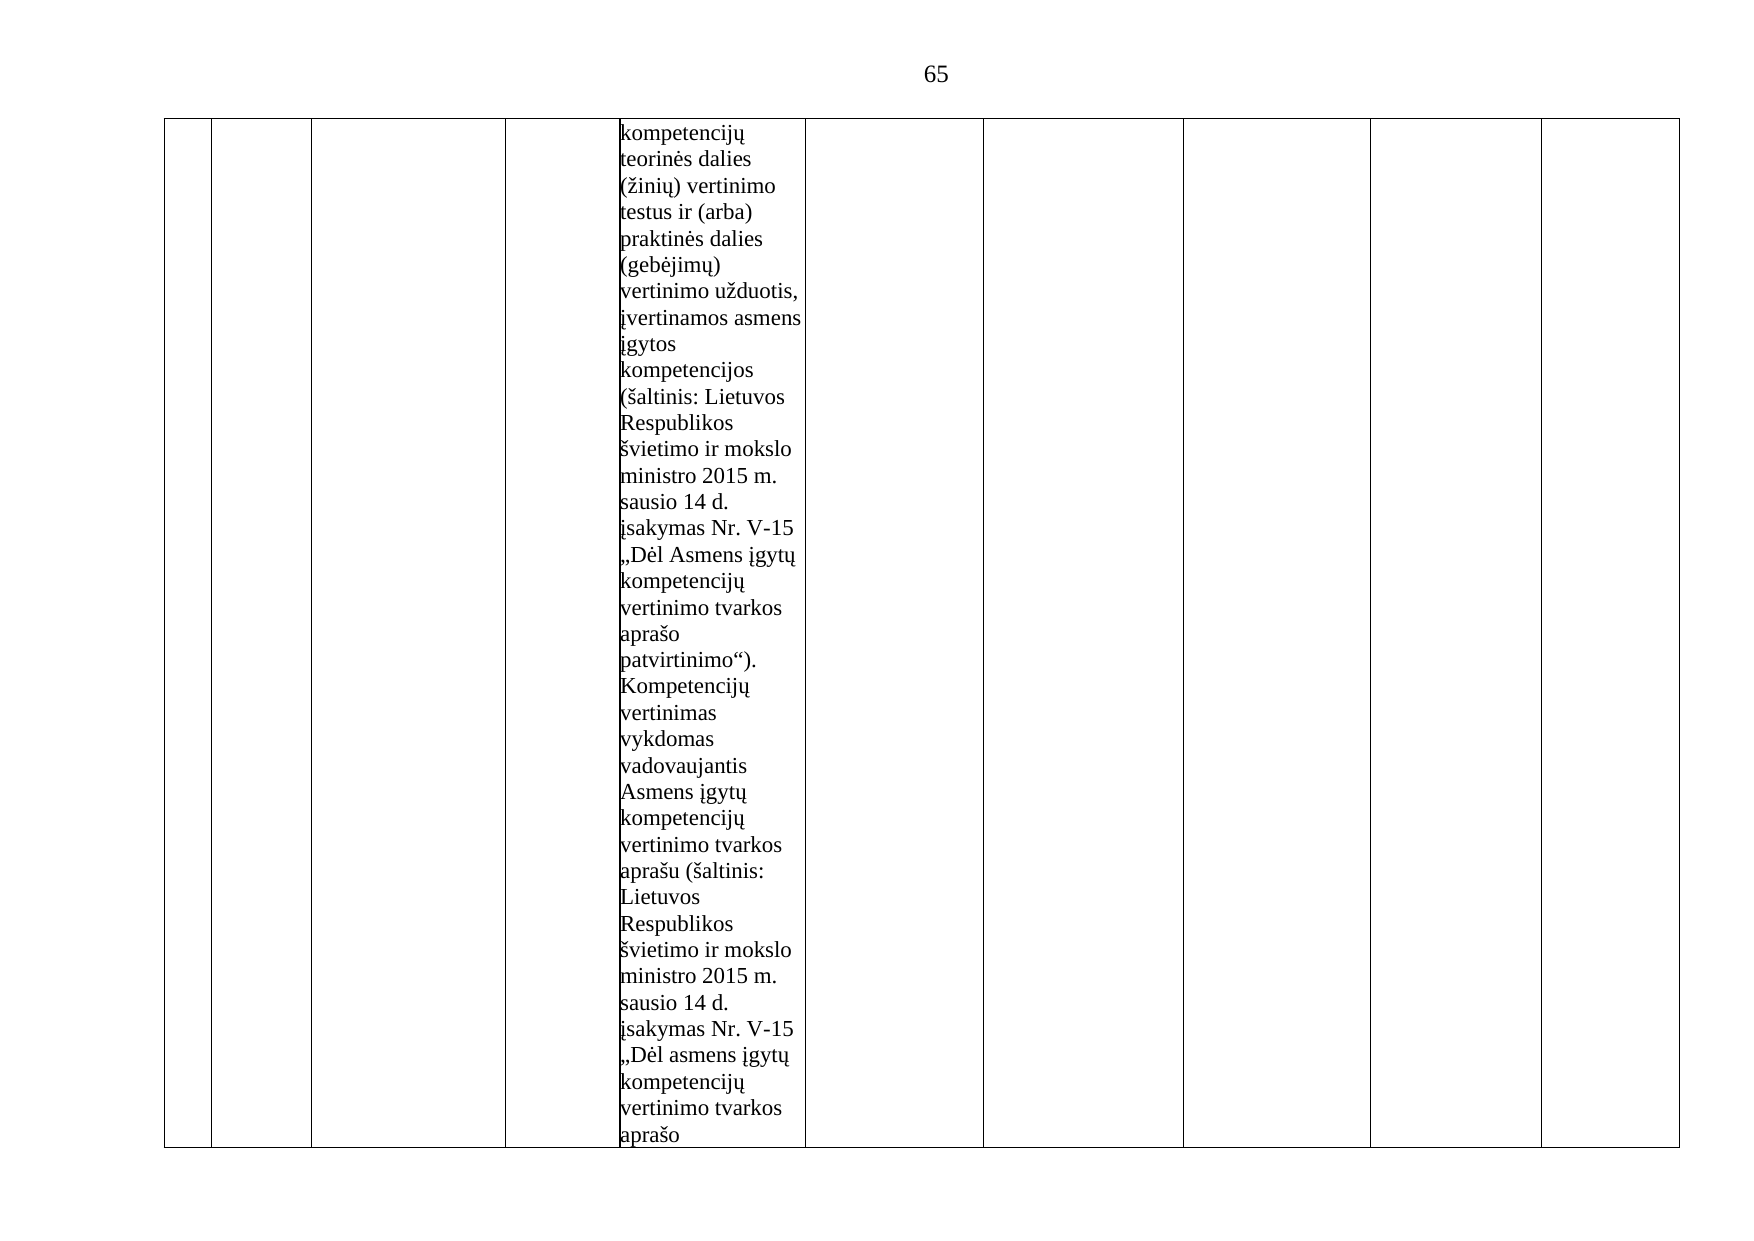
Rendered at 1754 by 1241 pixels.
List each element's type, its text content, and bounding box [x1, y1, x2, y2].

table_cell [806, 119, 983, 1147]
table_cell [312, 119, 505, 1147]
table_cell kompetencijų teorinės dalies (žinių) vertinimo testus ir (arba) praktinės dalies (gebėjimų) vertinimo užduotis, įvertinamos asmens įgytos kompetencijos (šaltinis: Lietuvos Respublikos švietimo ir mokslo ministro 2015 m. sausio 14 d. įsakymas Nr. V-15 „Dėl Asmens įgytų kompetencijų vertinimo tvarkos aprašo patvirtinimo“). Kompetencijų vertinimas vykdomas vadovaujantis Asmens įgytų kompetencijų vertinimo tvarkos aprašu (šaltinis: Lietuvos Respublikos švietimo ir mokslo ministro 2015 m. sausio 14 d. įsakymas Nr. V-15 „Dėl asmens įgytų kompetencijų vertinimo tvarkos aprašo [621, 119, 805, 1147]
table_cell [1542, 119, 1679, 1147]
table_cell [165, 119, 211, 1147]
table_cell [1184, 119, 1370, 1147]
table_cell [984, 119, 1183, 1147]
table_cell [212, 119, 311, 1147]
table_cell [1371, 119, 1541, 1147]
table_cell [506, 119, 619, 1147]
